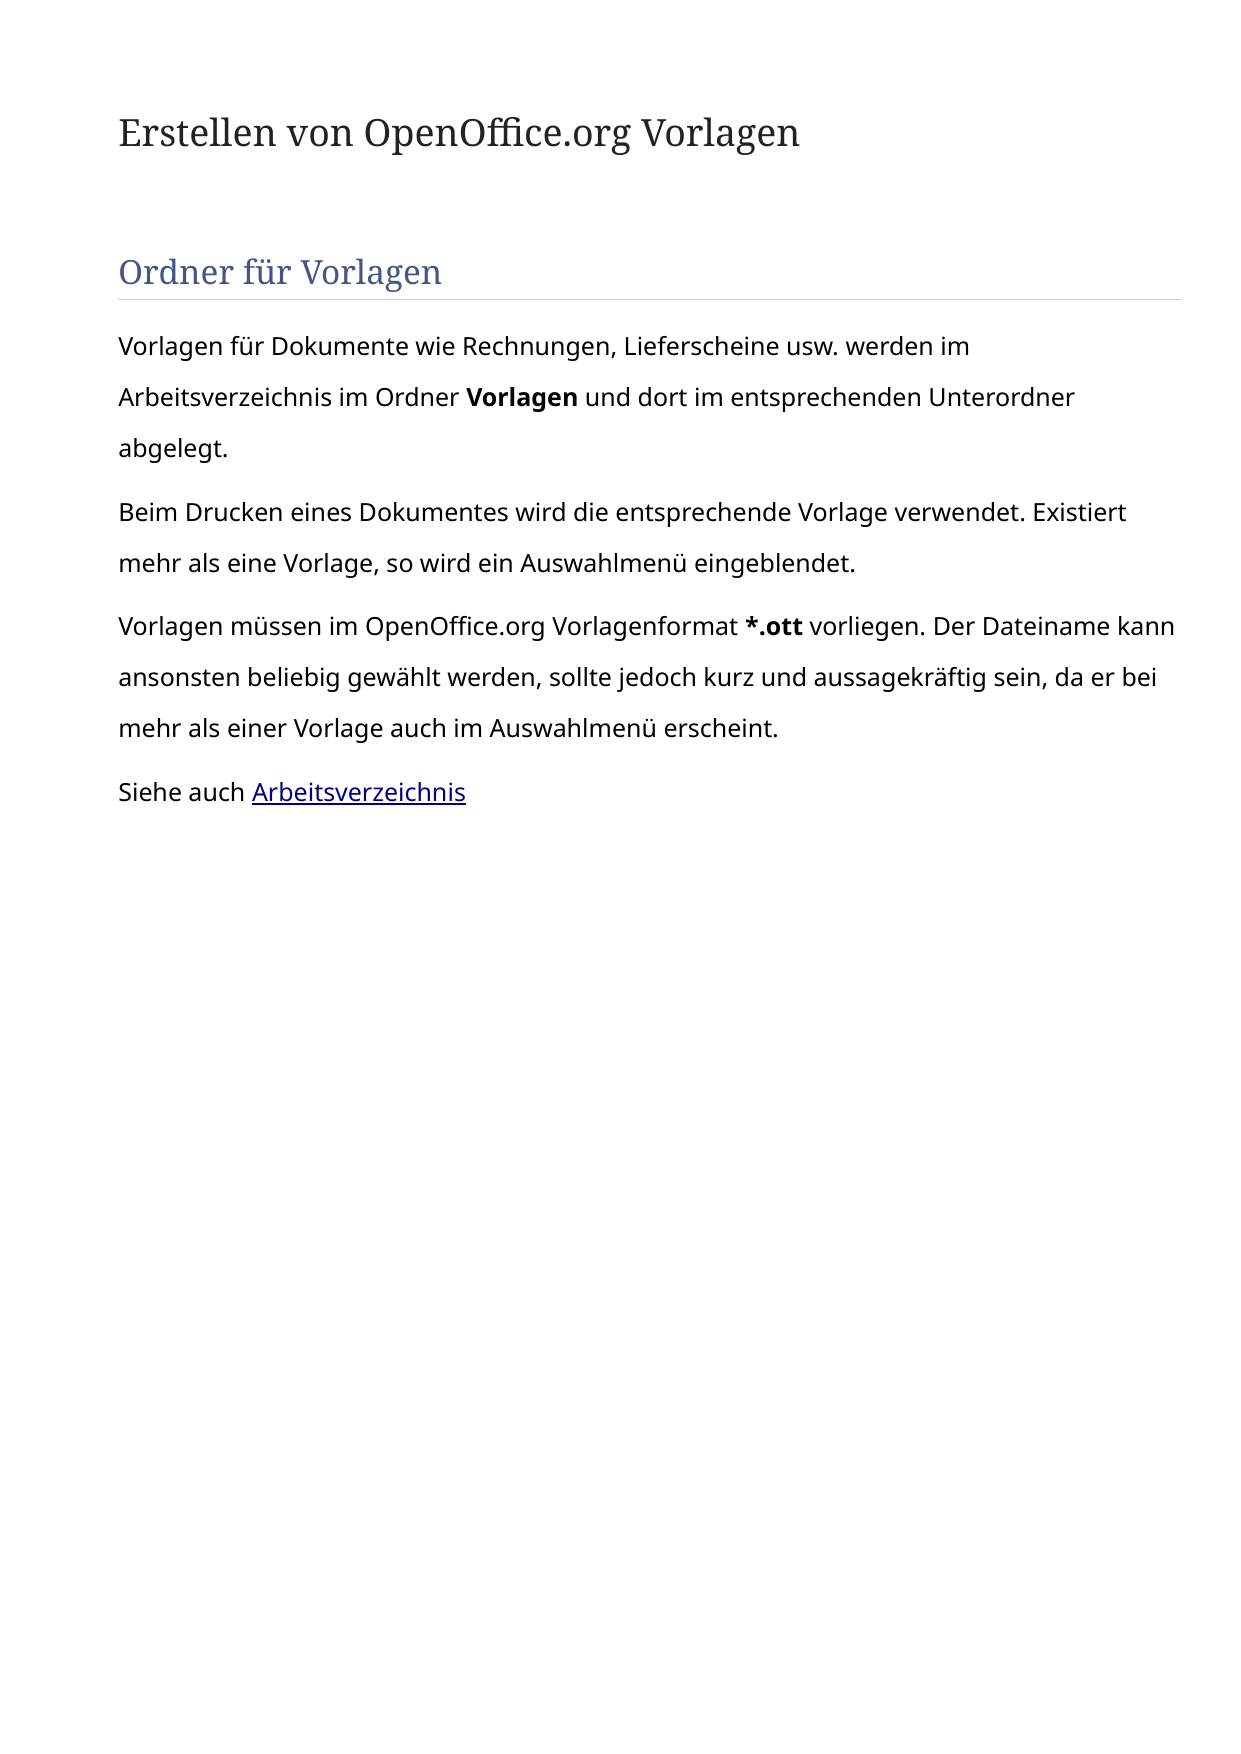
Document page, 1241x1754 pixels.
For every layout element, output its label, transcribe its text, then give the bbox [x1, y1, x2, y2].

text Vorlagen müssen im OpenOffice.org Vorlagenformat *.ott vorliegen. Der Dateiname kann ansonsten beliebig gewählt werden, sollte jedoch kurz und aussagekräftig sein, da er bei mehr als einer Vorlage auch im Auswahlmenü erscheint. [118, 609, 1181, 745]
subtitle Erstellen von OpenOffice.org Vorlagen [118, 106, 1181, 157]
text Siehe auch Arbeitsverzeichnis [118, 774, 1181, 808]
text Beim Drucken eines Dokumentes wird die entsprechende Vorlage verwendet. Existiert mehr als eine Vorlage, so wird ein Auswahlmenü eingeblendet. [118, 494, 1181, 579]
subtitle Ordner für Vorlagen [118, 249, 1181, 299]
text Vorlagen für Dokumente wie Rechnungen, Lieferscheine usw. werden im Arbeitsverzeichnis im Ordner Vorlagen und dort im entsprechenden Unterordner abgelegt. [118, 329, 1181, 465]
